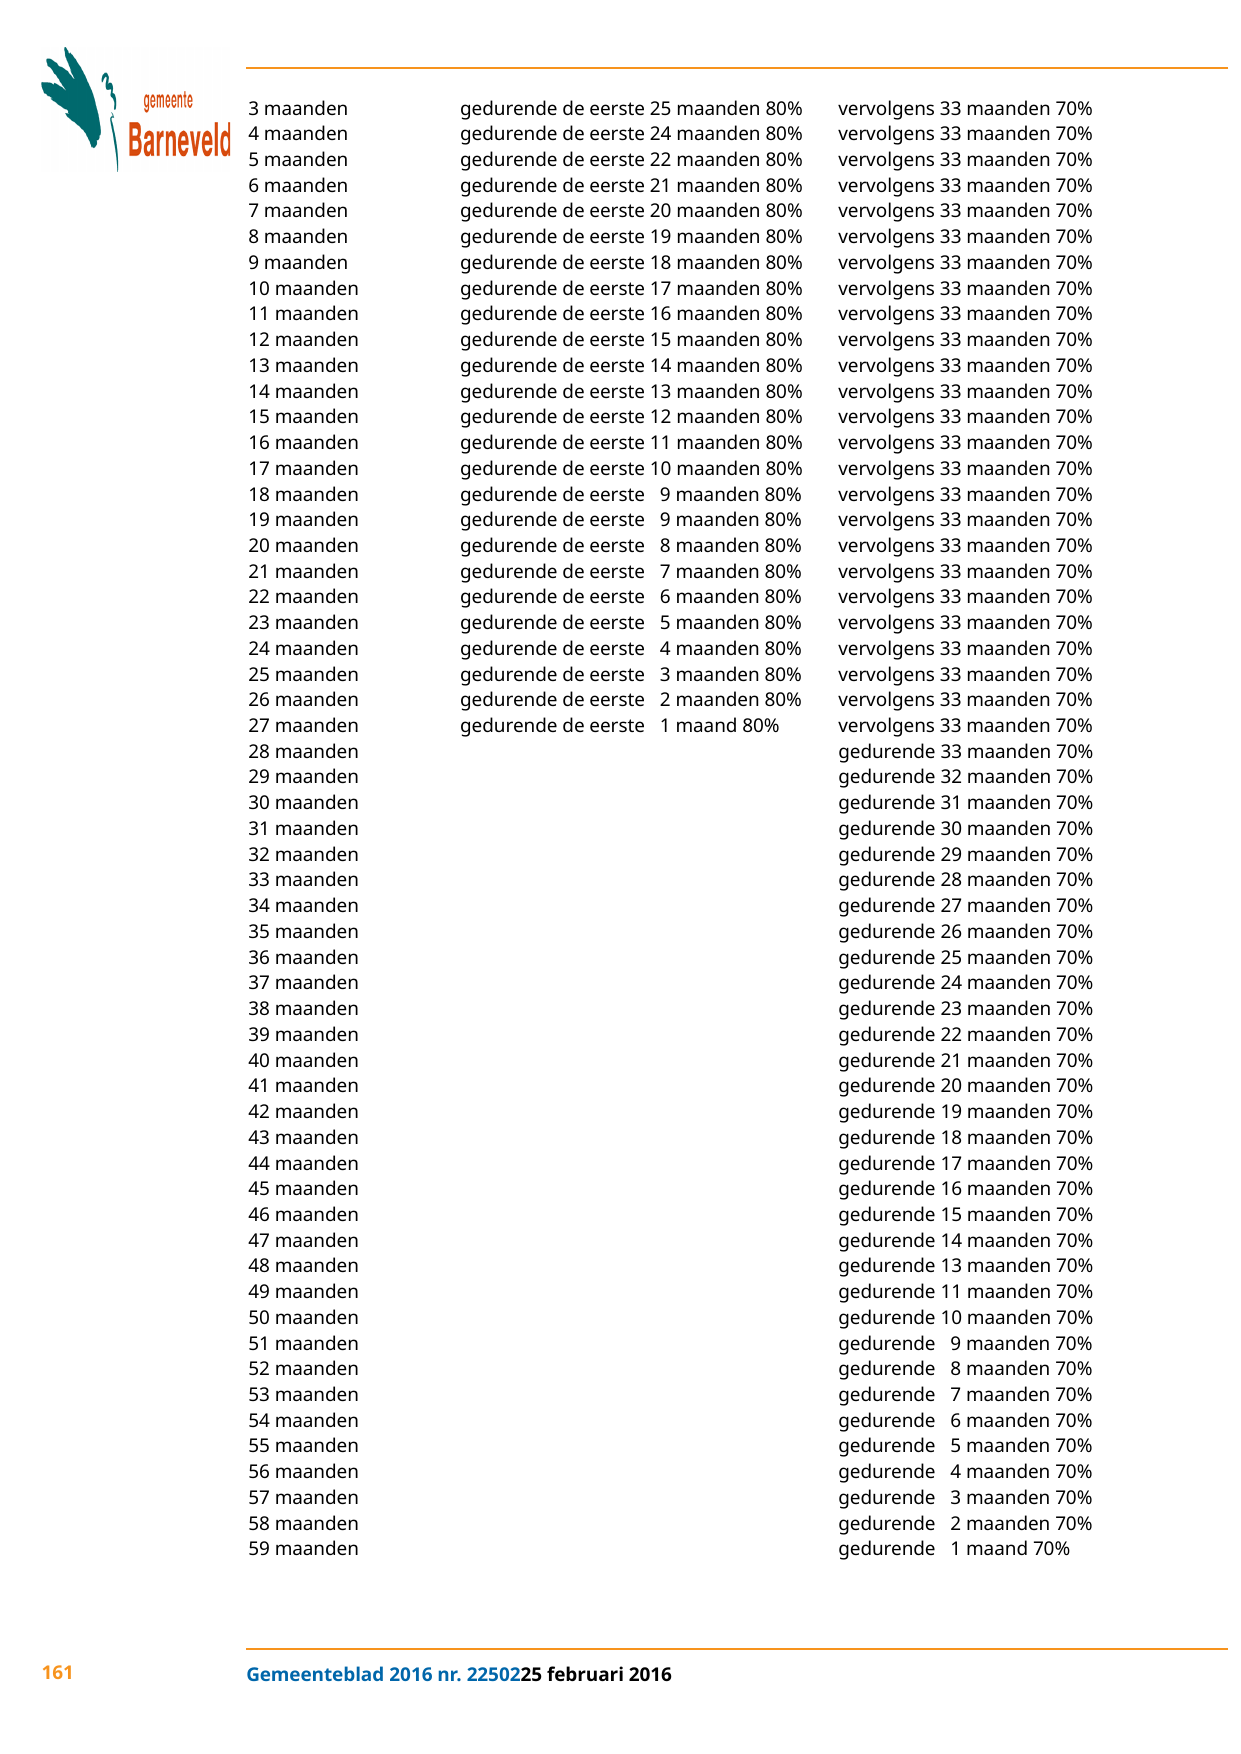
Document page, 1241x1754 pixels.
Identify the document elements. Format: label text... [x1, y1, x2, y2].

table_cell 27 maanden [248, 712, 460, 738]
table_cell [460, 867, 838, 892]
table_cell gedurende 5 maanden 70% [838, 1433, 1152, 1458]
table_cell vervolgens 33 maanden 70% [838, 95, 1152, 121]
table_cell gedurende de eerste 1 maand 80% [460, 712, 838, 738]
table_cell 38 maanden [248, 995, 460, 1021]
table_cell gedurende de eerste 8 maanden 80% [460, 532, 838, 558]
table_cell [460, 1201, 838, 1227]
table_cell [460, 1227, 838, 1253]
table_cell 13 maanden [248, 352, 460, 378]
table_cell 21 maanden [248, 558, 460, 584]
table_cell vervolgens 33 maanden 70% [838, 249, 1152, 275]
table_cell gedurende 21 maanden 70% [838, 1047, 1152, 1072]
table_cell vervolgens 33 maanden 70% [838, 506, 1152, 532]
table_cell gedurende de eerste 16 maanden 80% [460, 301, 838, 326]
table_cell gedurende 32 maanden 70% [838, 764, 1152, 789]
table_cell 43 maanden [248, 1124, 460, 1150]
table_cell 5 maanden [248, 146, 460, 172]
table_cell gedurende de eerste 4 maanden 80% [460, 635, 838, 661]
table_cell [460, 1047, 838, 1072]
table_cell gedurende 20 maanden 70% [838, 1073, 1152, 1098]
table_cell 42 maanden [248, 1098, 460, 1124]
table_cell vervolgens 33 maanden 70% [838, 301, 1152, 326]
table_cell [460, 1381, 838, 1407]
table_cell gedurende 4 maanden 70% [838, 1459, 1152, 1484]
table_cell gedurende de eerste 17 maanden 80% [460, 275, 838, 301]
table_cell 46 maanden [248, 1201, 460, 1227]
table_cell 7 maanden [248, 198, 460, 223]
table_cell gedurende 2 maanden 70% [838, 1510, 1152, 1536]
table_cell 4 maanden [248, 121, 460, 146]
table_cell [460, 995, 838, 1021]
table_cell [460, 790, 838, 815]
table_cell [460, 1407, 838, 1433]
table_cell gedurende 25 maanden 70% [838, 944, 1152, 969]
table_cell gedurende de eerste 15 maanden 80% [460, 326, 838, 352]
table_cell gedurende de eerste 10 maanden 80% [460, 455, 838, 481]
table_cell gedurende de eerste 2 maanden 80% [460, 687, 838, 712]
table_cell 19 maanden [248, 506, 460, 532]
table_cell vervolgens 33 maanden 70% [838, 532, 1152, 558]
table_cell vervolgens 33 maanden 70% [838, 609, 1152, 635]
table_cell gedurende de eerste 20 maanden 80% [460, 198, 838, 223]
table_cell 17 maanden [248, 455, 460, 481]
table_cell [460, 944, 838, 969]
table_cell gedurende de eerste 12 maanden 80% [460, 404, 838, 429]
table_cell 15 maanden [248, 404, 460, 429]
table_cell 55 maanden [248, 1433, 460, 1458]
table_cell gedurende 27 maanden 70% [838, 893, 1152, 918]
table_cell vervolgens 33 maanden 70% [838, 352, 1152, 378]
table_cell vervolgens 33 maanden 70% [838, 584, 1152, 609]
table_cell 11 maanden [248, 301, 460, 326]
table_cell 51 maanden [248, 1330, 460, 1356]
table_cell gedurende 33 maanden 70% [838, 738, 1152, 764]
table_cell [460, 1253, 838, 1278]
table_cell gedurende de eerste 5 maanden 80% [460, 609, 838, 635]
table_cell vervolgens 33 maanden 70% [838, 404, 1152, 429]
table_cell 50 maanden [248, 1304, 460, 1330]
table_cell gedurende de eerste 14 maanden 80% [460, 352, 838, 378]
table_cell gedurende 1 maand 70% [838, 1536, 1152, 1561]
table_cell gedurende 10 maanden 70% [838, 1304, 1152, 1330]
table_cell gedurende de eerste 19 maanden 80% [460, 224, 838, 249]
table_cell gedurende 28 maanden 70% [838, 867, 1152, 892]
table_cell [460, 1073, 838, 1098]
table_cell 30 maanden [248, 790, 460, 815]
table_cell gedurende 29 maanden 70% [838, 841, 1152, 867]
table_cell [460, 1021, 838, 1047]
table_cell 40 maanden [248, 1047, 460, 1072]
table_cell 49 maanden [248, 1278, 460, 1304]
table_cell 37 maanden [248, 970, 460, 995]
table_cell 45 maanden [248, 1175, 460, 1201]
table_cell gedurende de eerste 9 maanden 80% [460, 506, 838, 532]
table_cell 41 maanden [248, 1073, 460, 1098]
table_cell gedurende 16 maanden 70% [838, 1175, 1152, 1201]
table_cell [460, 815, 838, 841]
picture [41, 47, 231, 172]
table_cell [460, 1124, 838, 1150]
table_cell 23 maanden [248, 609, 460, 635]
table_cell [460, 764, 838, 789]
table_cell 24 maanden [248, 635, 460, 661]
table_cell vervolgens 33 maanden 70% [838, 661, 1152, 687]
table_cell 56 maanden [248, 1459, 460, 1484]
table_cell 36 maanden [248, 944, 460, 969]
table_cell 54 maanden [248, 1407, 460, 1433]
table_cell vervolgens 33 maanden 70% [838, 224, 1152, 249]
table_cell 22 maanden [248, 584, 460, 609]
table_cell 14 maanden [248, 378, 460, 403]
table_cell 16 maanden [248, 429, 460, 455]
table_cell 6 maanden [248, 172, 460, 198]
table_cell gedurende 18 maanden 70% [838, 1124, 1152, 1150]
table_cell 44 maanden [248, 1150, 460, 1175]
table_cell 12 maanden [248, 326, 460, 352]
table_cell gedurende de eerste 13 maanden 80% [460, 378, 838, 403]
table_cell 52 maanden [248, 1356, 460, 1381]
table_cell gedurende de eerste 7 maanden 80% [460, 558, 838, 584]
table_cell gedurende 15 maanden 70% [838, 1201, 1152, 1227]
table_cell 34 maanden [248, 893, 460, 918]
table_cell 28 maanden [248, 738, 460, 764]
table_cell 48 maanden [248, 1253, 460, 1278]
table_cell [460, 1510, 838, 1536]
table_cell gedurende de eerste 25 maanden 80% [460, 95, 838, 121]
table_cell gedurende de eerste 9 maanden 80% [460, 481, 838, 506]
table_cell [460, 841, 838, 867]
table_cell [460, 893, 838, 918]
table_cell gedurende de eerste 22 maanden 80% [460, 146, 838, 172]
table_cell [460, 1098, 838, 1124]
table_cell 53 maanden [248, 1381, 460, 1407]
table_cell [460, 1304, 838, 1330]
table_cell 58 maanden [248, 1510, 460, 1536]
table_cell gedurende 9 maanden 70% [838, 1330, 1152, 1356]
table_cell 32 maanden [248, 841, 460, 867]
table_cell gedurende 11 maanden 70% [838, 1278, 1152, 1304]
table_cell 35 maanden [248, 918, 460, 944]
table_cell vervolgens 33 maanden 70% [838, 687, 1152, 712]
table_cell 39 maanden [248, 1021, 460, 1047]
table_cell vervolgens 33 maanden 70% [838, 712, 1152, 738]
table_cell vervolgens 33 maanden 70% [838, 326, 1152, 352]
table_cell vervolgens 33 maanden 70% [838, 198, 1152, 223]
table_cell gedurende de eerste 24 maanden 80% [460, 121, 838, 146]
table_cell vervolgens 33 maanden 70% [838, 275, 1152, 301]
table_cell gedurende 7 maanden 70% [838, 1381, 1152, 1407]
table_cell [460, 1459, 838, 1484]
table_cell 29 maanden [248, 764, 460, 789]
table_cell 20 maanden [248, 532, 460, 558]
table_cell gedurende 14 maanden 70% [838, 1227, 1152, 1253]
table_cell vervolgens 33 maanden 70% [838, 635, 1152, 661]
table_cell [460, 1278, 838, 1304]
table_cell gedurende de eerste 6 maanden 80% [460, 584, 838, 609]
table_cell vervolgens 33 maanden 70% [838, 558, 1152, 584]
table_cell [460, 1356, 838, 1381]
table_cell [460, 1433, 838, 1458]
table_cell gedurende 30 maanden 70% [838, 815, 1152, 841]
table_cell gedurende 17 maanden 70% [838, 1150, 1152, 1175]
table_cell 3 maanden [248, 95, 460, 121]
table_cell 9 maanden [248, 249, 460, 275]
table_cell gedurende 8 maanden 70% [838, 1356, 1152, 1381]
table_cell 25 maanden [248, 661, 460, 687]
table_cell [460, 1536, 838, 1561]
table_cell vervolgens 33 maanden 70% [838, 146, 1152, 172]
table_cell gedurende de eerste 21 maanden 80% [460, 172, 838, 198]
table_cell [460, 918, 838, 944]
table_cell [460, 1330, 838, 1356]
table_cell vervolgens 33 maanden 70% [838, 455, 1152, 481]
table_cell vervolgens 33 maanden 70% [838, 429, 1152, 455]
table_cell gedurende 13 maanden 70% [838, 1253, 1152, 1278]
table_cell gedurende 26 maanden 70% [838, 918, 1152, 944]
table_cell vervolgens 33 maanden 70% [838, 172, 1152, 198]
table_cell gedurende 22 maanden 70% [838, 1021, 1152, 1047]
table_cell vervolgens 33 maanden 70% [838, 121, 1152, 146]
table_cell gedurende 19 maanden 70% [838, 1098, 1152, 1124]
table_cell 10 maanden [248, 275, 460, 301]
table_cell [460, 1150, 838, 1175]
table_cell [460, 738, 838, 764]
table_cell gedurende de eerste 18 maanden 80% [460, 249, 838, 275]
table_cell gedurende de eerste 11 maanden 80% [460, 429, 838, 455]
table_cell 59 maanden [248, 1536, 460, 1561]
table_cell gedurende 23 maanden 70% [838, 995, 1152, 1021]
table_cell [460, 1175, 838, 1201]
table_cell vervolgens 33 maanden 70% [838, 378, 1152, 403]
table_cell vervolgens 33 maanden 70% [838, 481, 1152, 506]
table_cell [460, 970, 838, 995]
table_cell 57 maanden [248, 1484, 460, 1510]
table_cell 31 maanden [248, 815, 460, 841]
table_cell [460, 1484, 838, 1510]
table_cell gedurende de eerste 3 maanden 80% [460, 661, 838, 687]
table_cell 33 maanden [248, 867, 460, 892]
table_cell gedurende 31 maanden 70% [838, 790, 1152, 815]
table_cell 18 maanden [248, 481, 460, 506]
table_cell gedurende 24 maanden 70% [838, 970, 1152, 995]
table_cell 47 maanden [248, 1227, 460, 1253]
table_cell gedurende 6 maanden 70% [838, 1407, 1152, 1433]
table_cell gedurende 3 maanden 70% [838, 1484, 1152, 1510]
table_cell 26 maanden [248, 687, 460, 712]
table_cell 8 maanden [248, 224, 460, 249]
